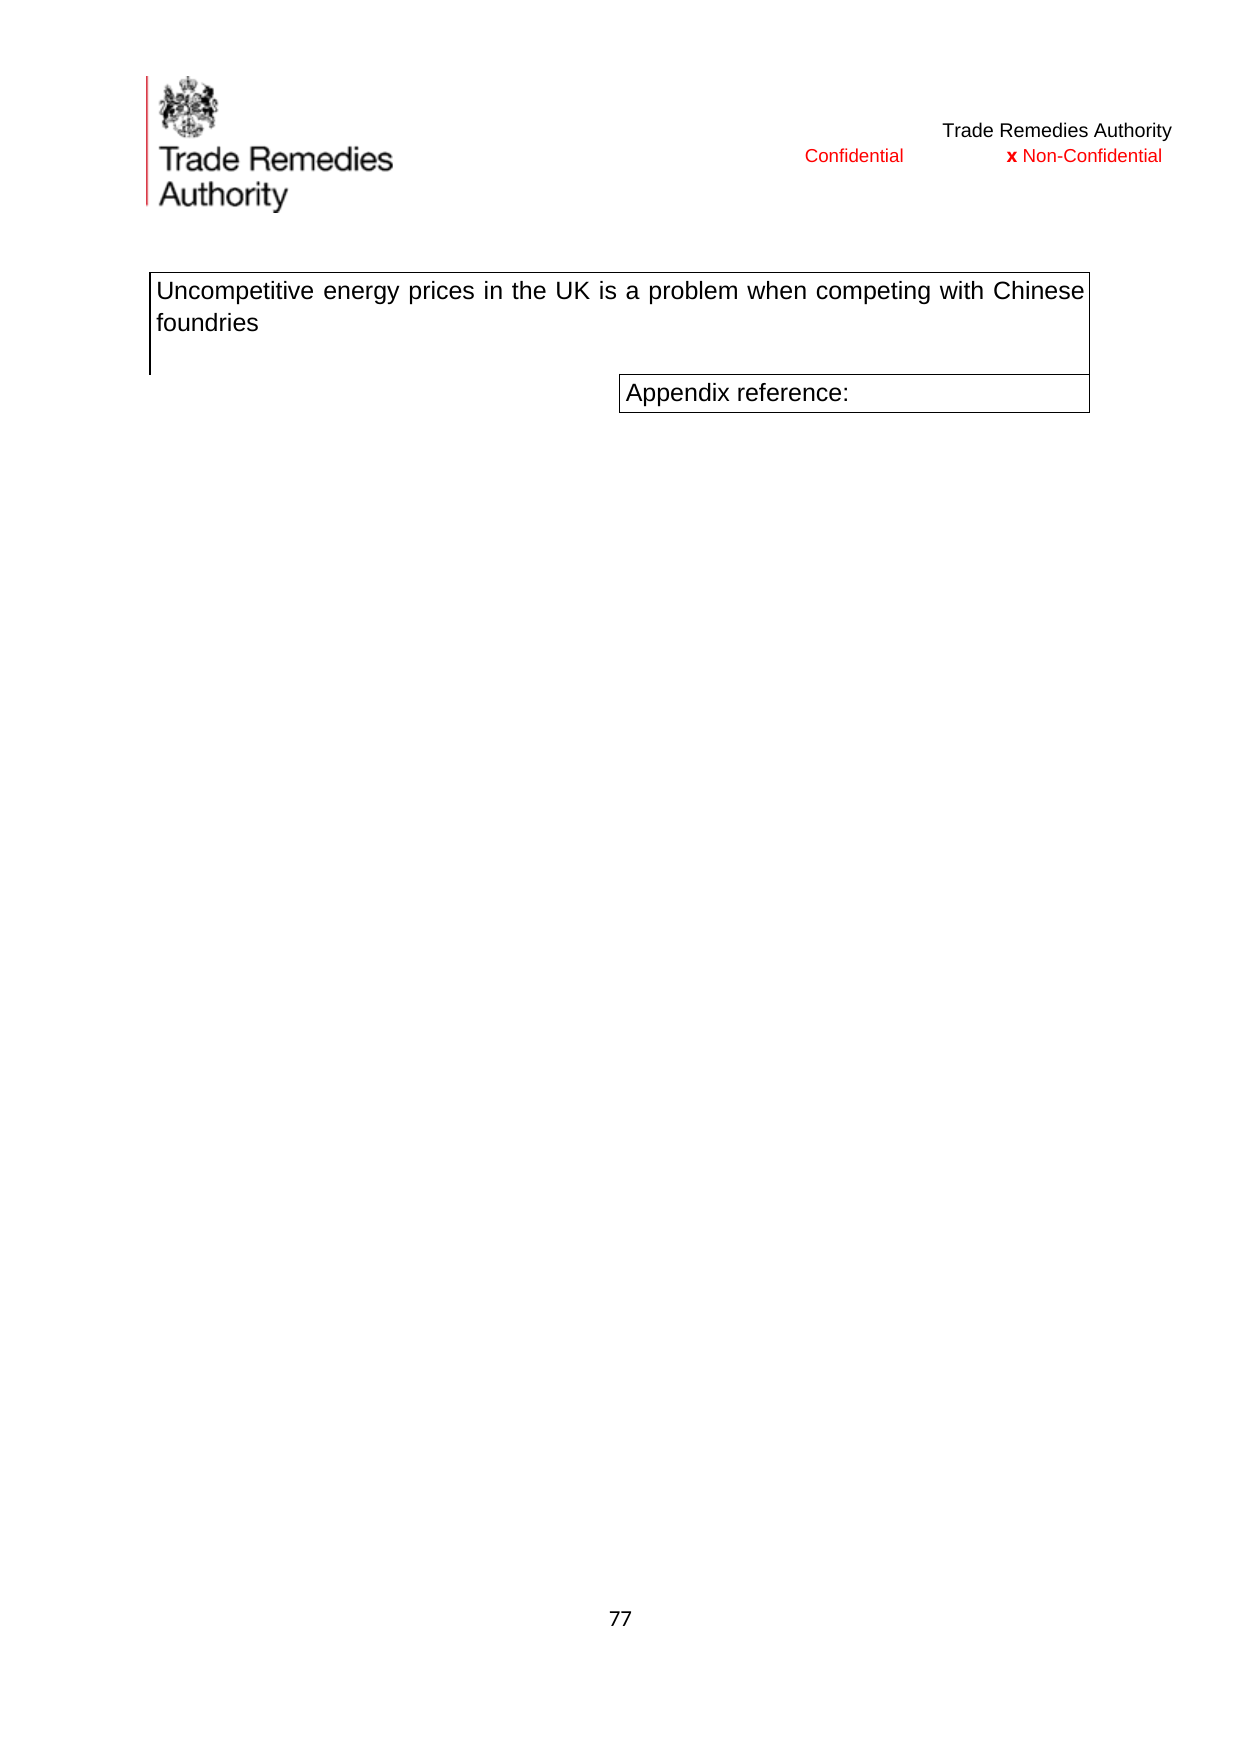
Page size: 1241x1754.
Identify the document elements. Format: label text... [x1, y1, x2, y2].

table_cell [150, 375, 619, 412]
table_header Uncompetitive energy prices in the UK is a problem when competing with Chinese foundries [151, 273, 1089, 373]
table_cell Appendix reference: [620, 375, 1089, 412]
